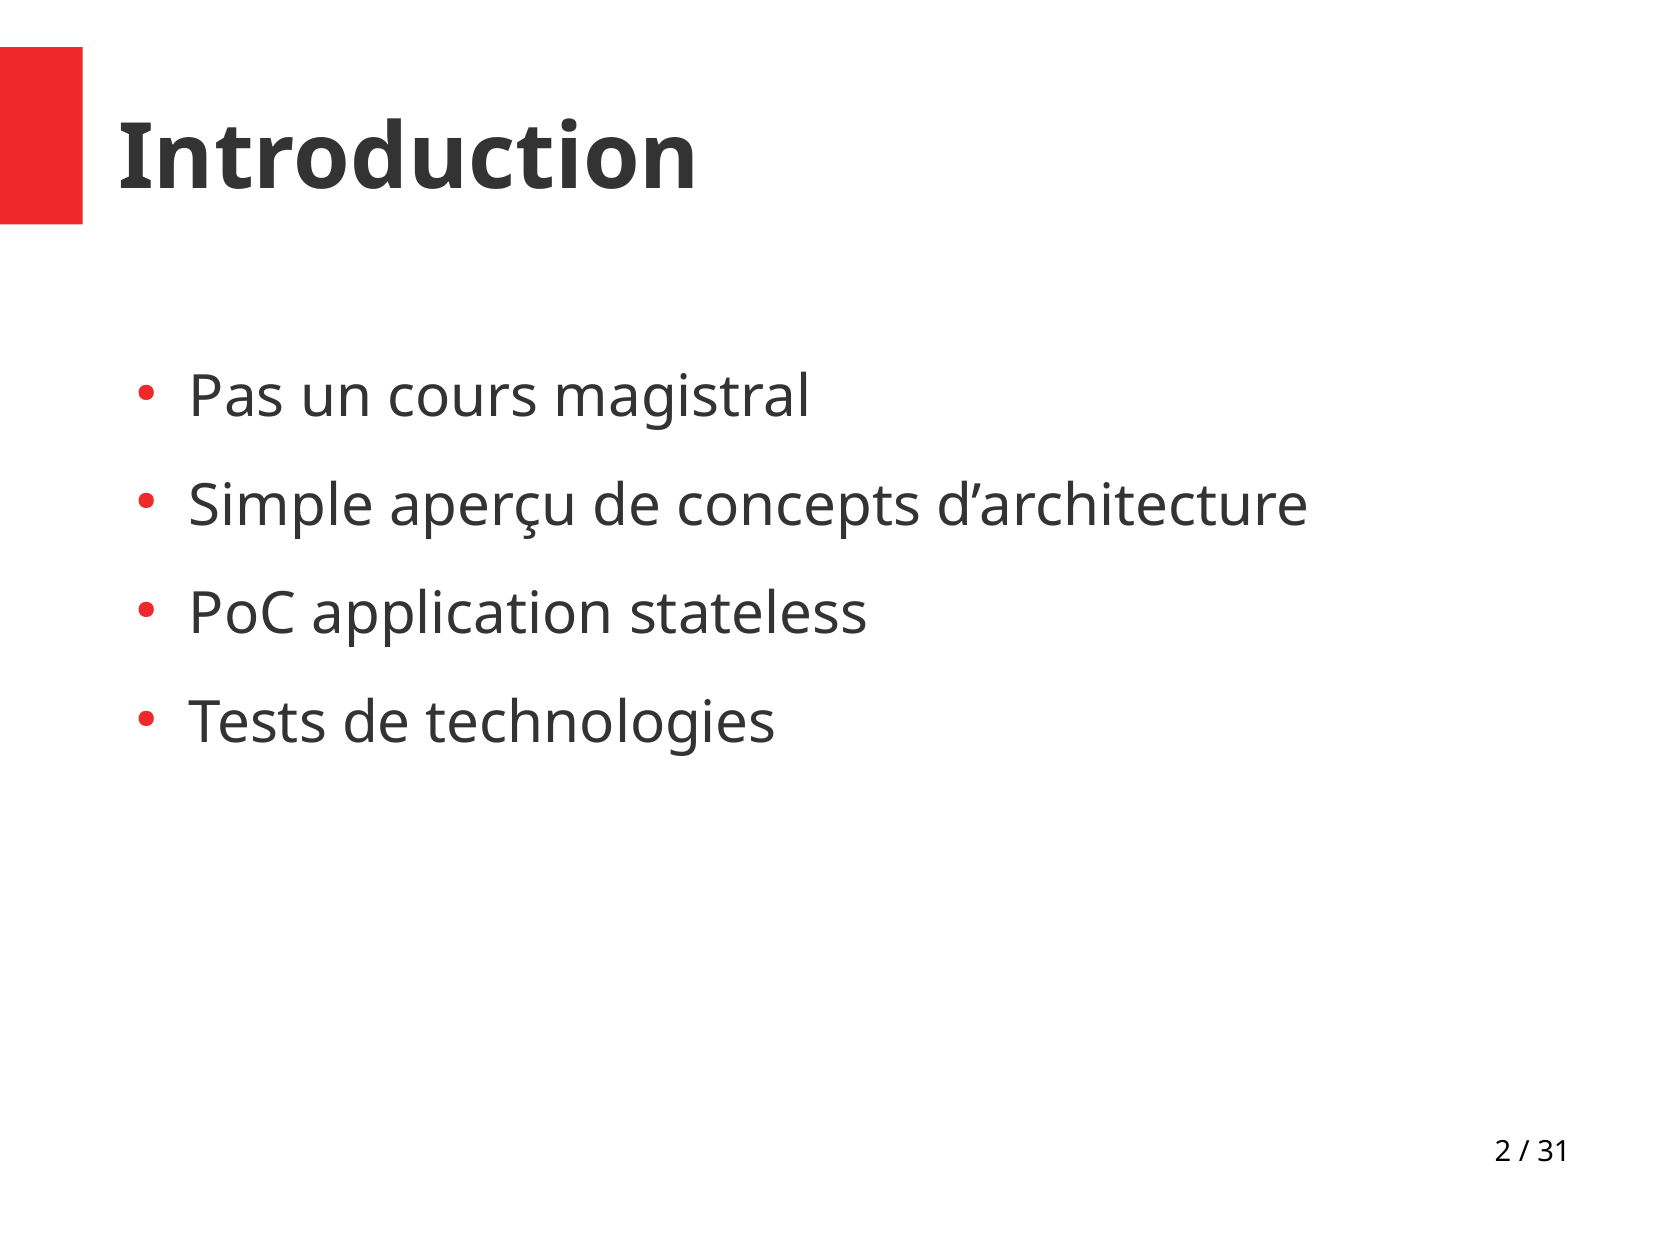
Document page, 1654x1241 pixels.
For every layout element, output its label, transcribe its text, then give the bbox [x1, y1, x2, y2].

title Introduction [118, 49, 1571, 257]
list Pas un cours magistral Simple aperçu de concepts d’architecture PoC application stateless Tests de technologies [118, 354, 1536, 1074]
